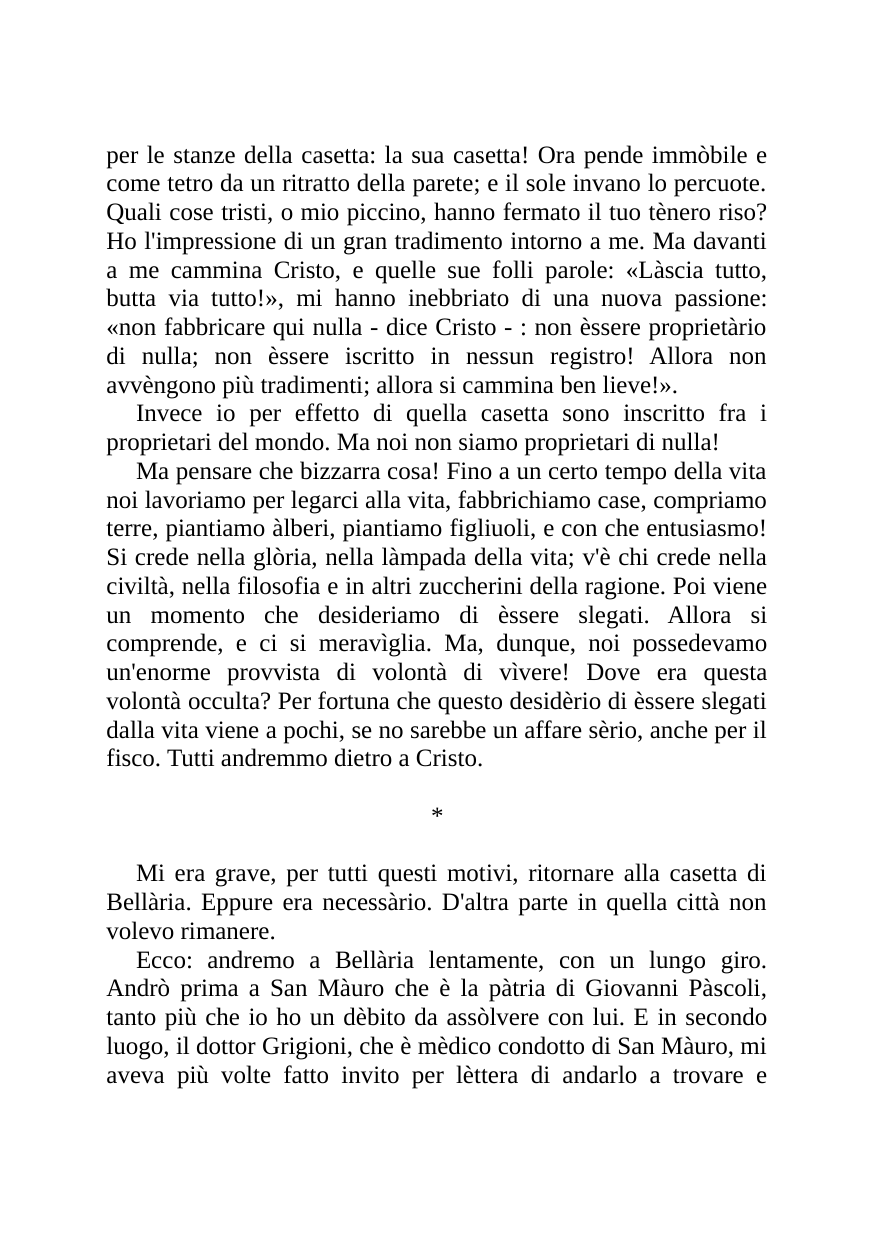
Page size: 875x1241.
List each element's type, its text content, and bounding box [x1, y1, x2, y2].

text Ma pensare che bizzarra cosa! Fino a un certo tempo della vita noi lavoriamo per legarci alla vita, fabbrichiamo case, compriamo terre, piantiamo àlberi, piantiamo figliuoli, e con che entusiasmo! Si crede nella glòria, nella làmpada della vita; v'è chi crede nella civiltà, nella filosofia e in altri zuccherini della ragione. Poi viene un momento che desideriamo di èssere slegati. Allora si comprende, e ci si meravìglia. Ma, dunque, noi possedevamo un'enorme provvista di volontà di vìvere! Dove era questa volontà occulta? Per fortuna che questo desidèrio di èssere slegati dalla vita viene a pochi, se no sarebbe un affare sèrio, anche per il fisco. Tutti andremmo dietro a Cristo. [106, 456, 768, 772]
text Mi era grave, per tutti questi motivi, ritornare alla casetta di Bellària. Eppure era necessàrio. D'altra parte in quella città non volevo rimanere. [106, 858, 768, 945]
text Ecco: andremo a Bellària lentamente, con un lungo giro. Andrò prima a San Màuro che è la pàtria di Giovanni Pàscoli, tanto più che io ho un dèbito da assòlvere con lui. E in secondo luogo, il dottor Grigioni, che è mèdico condotto di San Màuro, mi aveva più volte fatto invito per lèttera di andarlo a trovare e [106, 945, 768, 1088]
text Invece io per effetto di quella casetta sono inscritto fra i proprietari del mondo. Ma noi non siamo proprietari di nulla! [106, 398, 768, 456]
text * [106, 801, 768, 830]
text per le stanze della casetta: la sua casetta! Ora pende immòbile e come tetro da un ritratto della parete; e il sole invano lo percuote. Quali cose tristi, o mio piccino, hanno fermato il tuo tènero riso? Ho l'impressione di un gran tradimento intorno a me. Ma davanti a me cammina Cristo, e quelle sue folli parole: «Làscia tutto, butta via tutto!», mi hanno inebbriato di una nuova passione: «non fabbricare qui nulla - dice Cristo - : non èssere proprietàrio di nulla; non èssere iscritto in nessun registro! Allora non avvèngono più tradimenti; allora si cammina ben lieve!». [106, 140, 768, 398]
